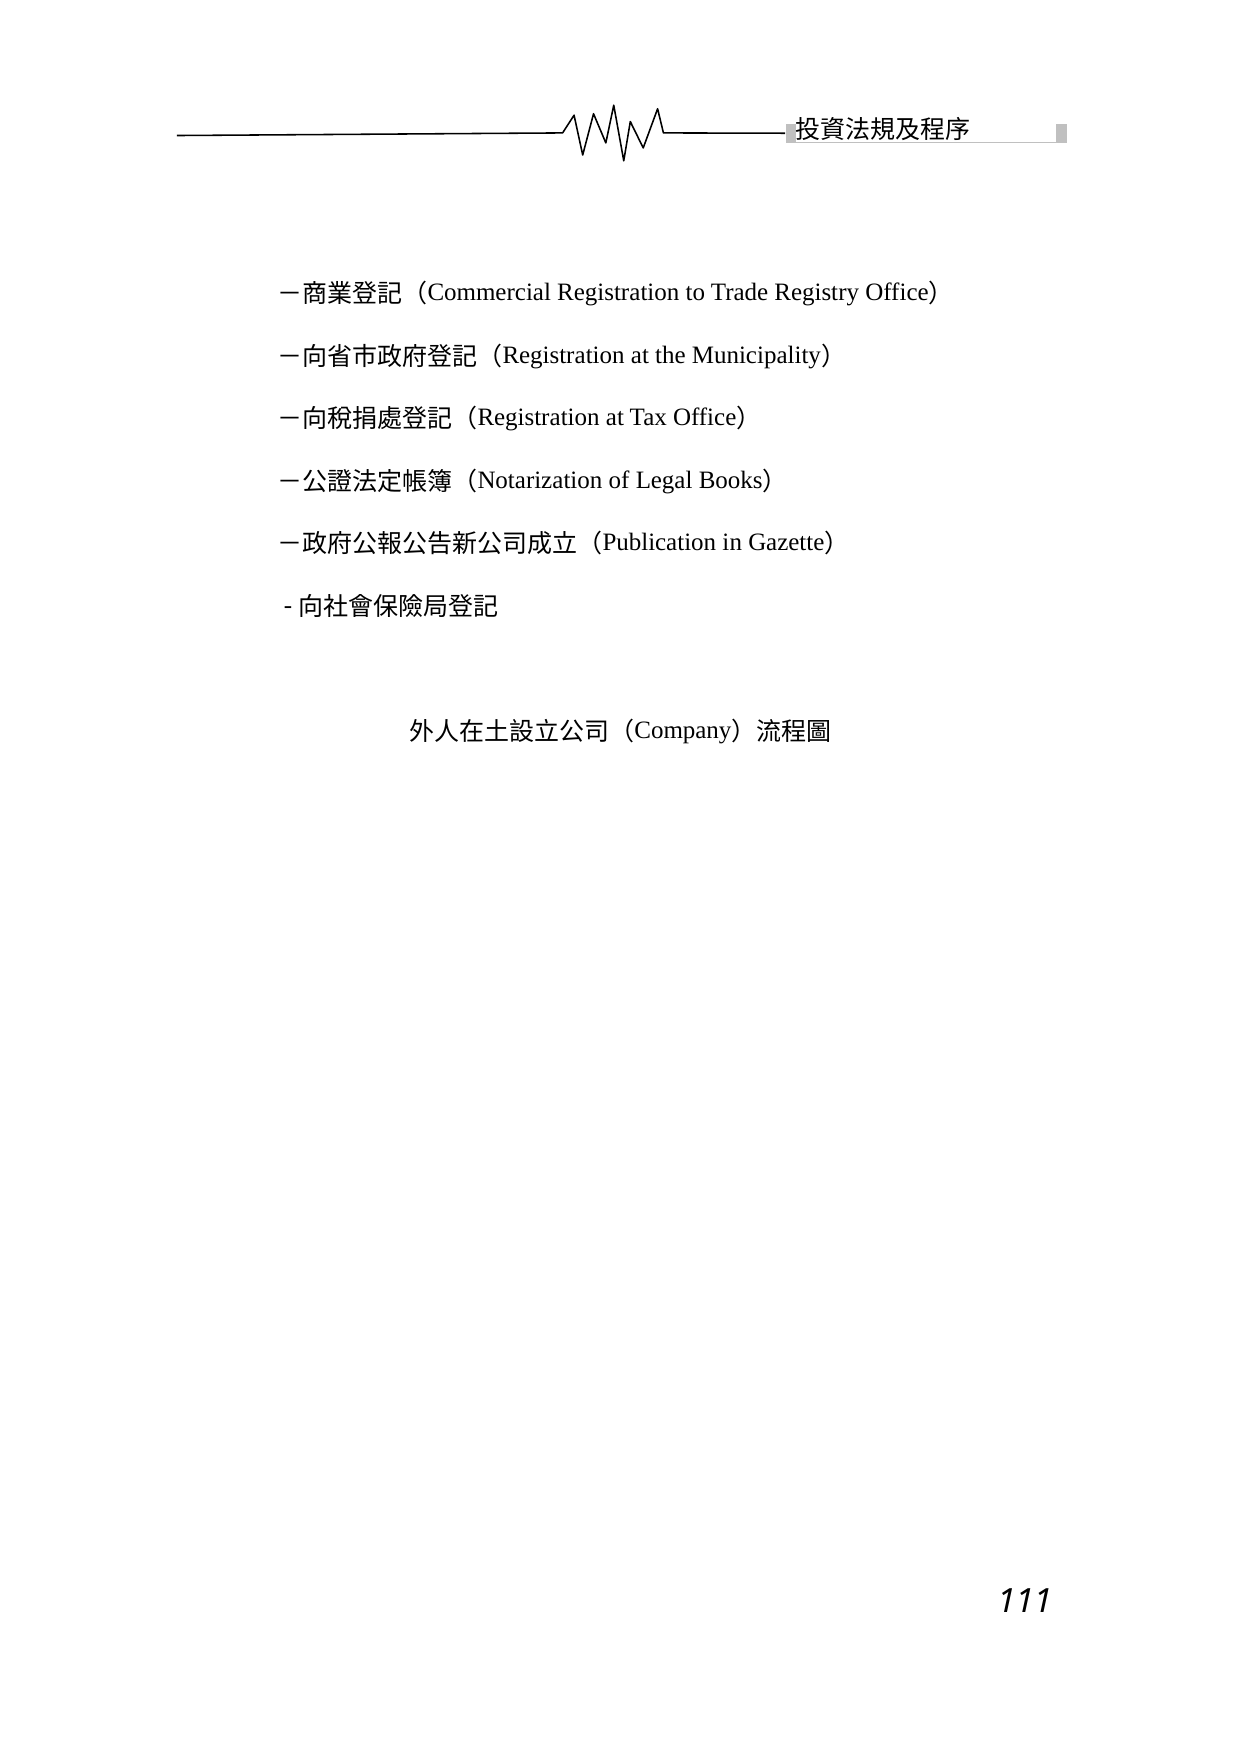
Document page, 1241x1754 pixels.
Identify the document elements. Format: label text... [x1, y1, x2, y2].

text －向稅捐處登記（Registration at Tax Office） [277, 375, 1063, 438]
text －公證法定帳簿（Notarization of Legal Books） [277, 438, 1063, 500]
text －商業登記（Commercial Registration to Trade Registry Office） [277, 250, 1063, 313]
text - 向社會保險局登記 [277, 563, 1063, 625]
text 外人在土設立公司（Company）流程圖 [177, 688, 1063, 750]
text －政府公報公告新公司成立（Publication in Gazette） [277, 500, 1063, 563]
text －向省市政府登記（Registration at the Municipality） [277, 313, 1063, 375]
